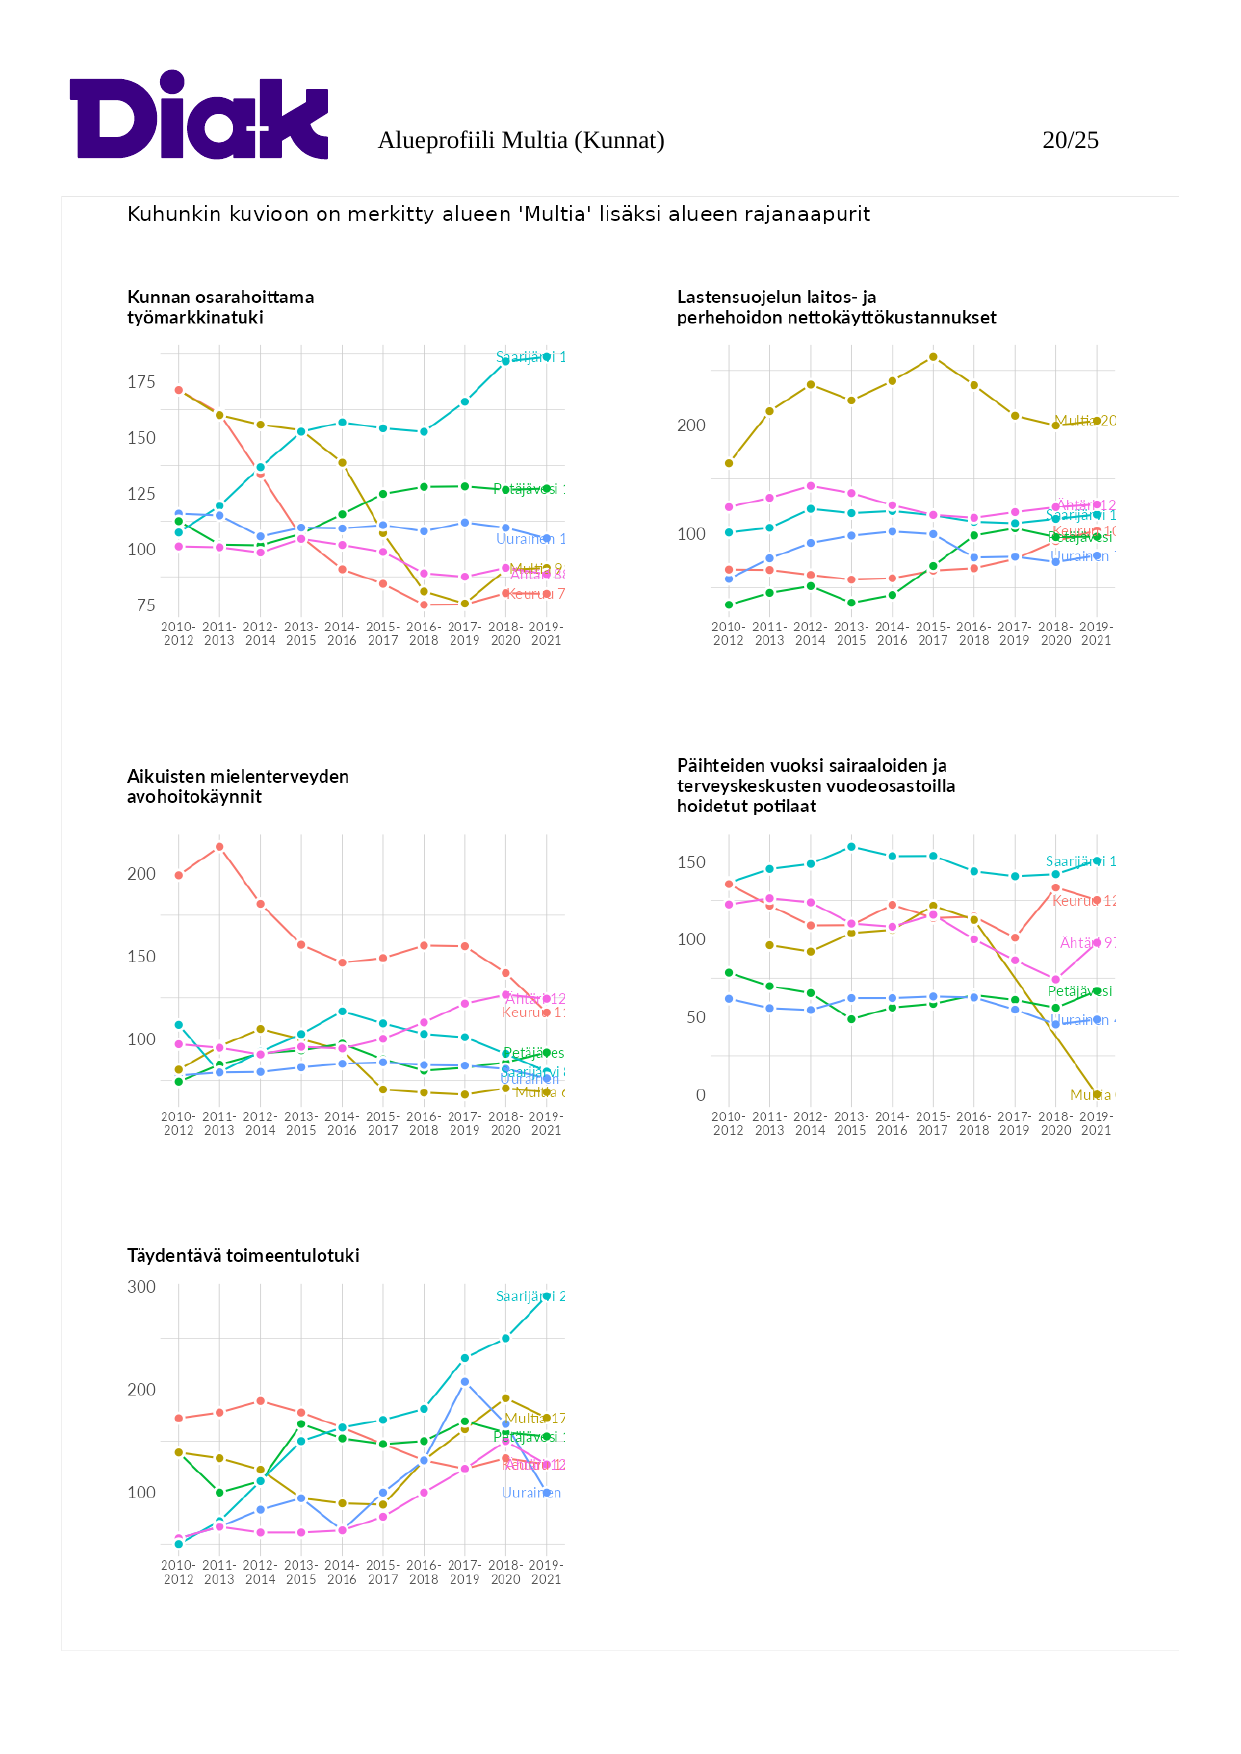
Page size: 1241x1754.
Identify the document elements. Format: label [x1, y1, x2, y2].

picture [61, 196, 1179, 1651]
